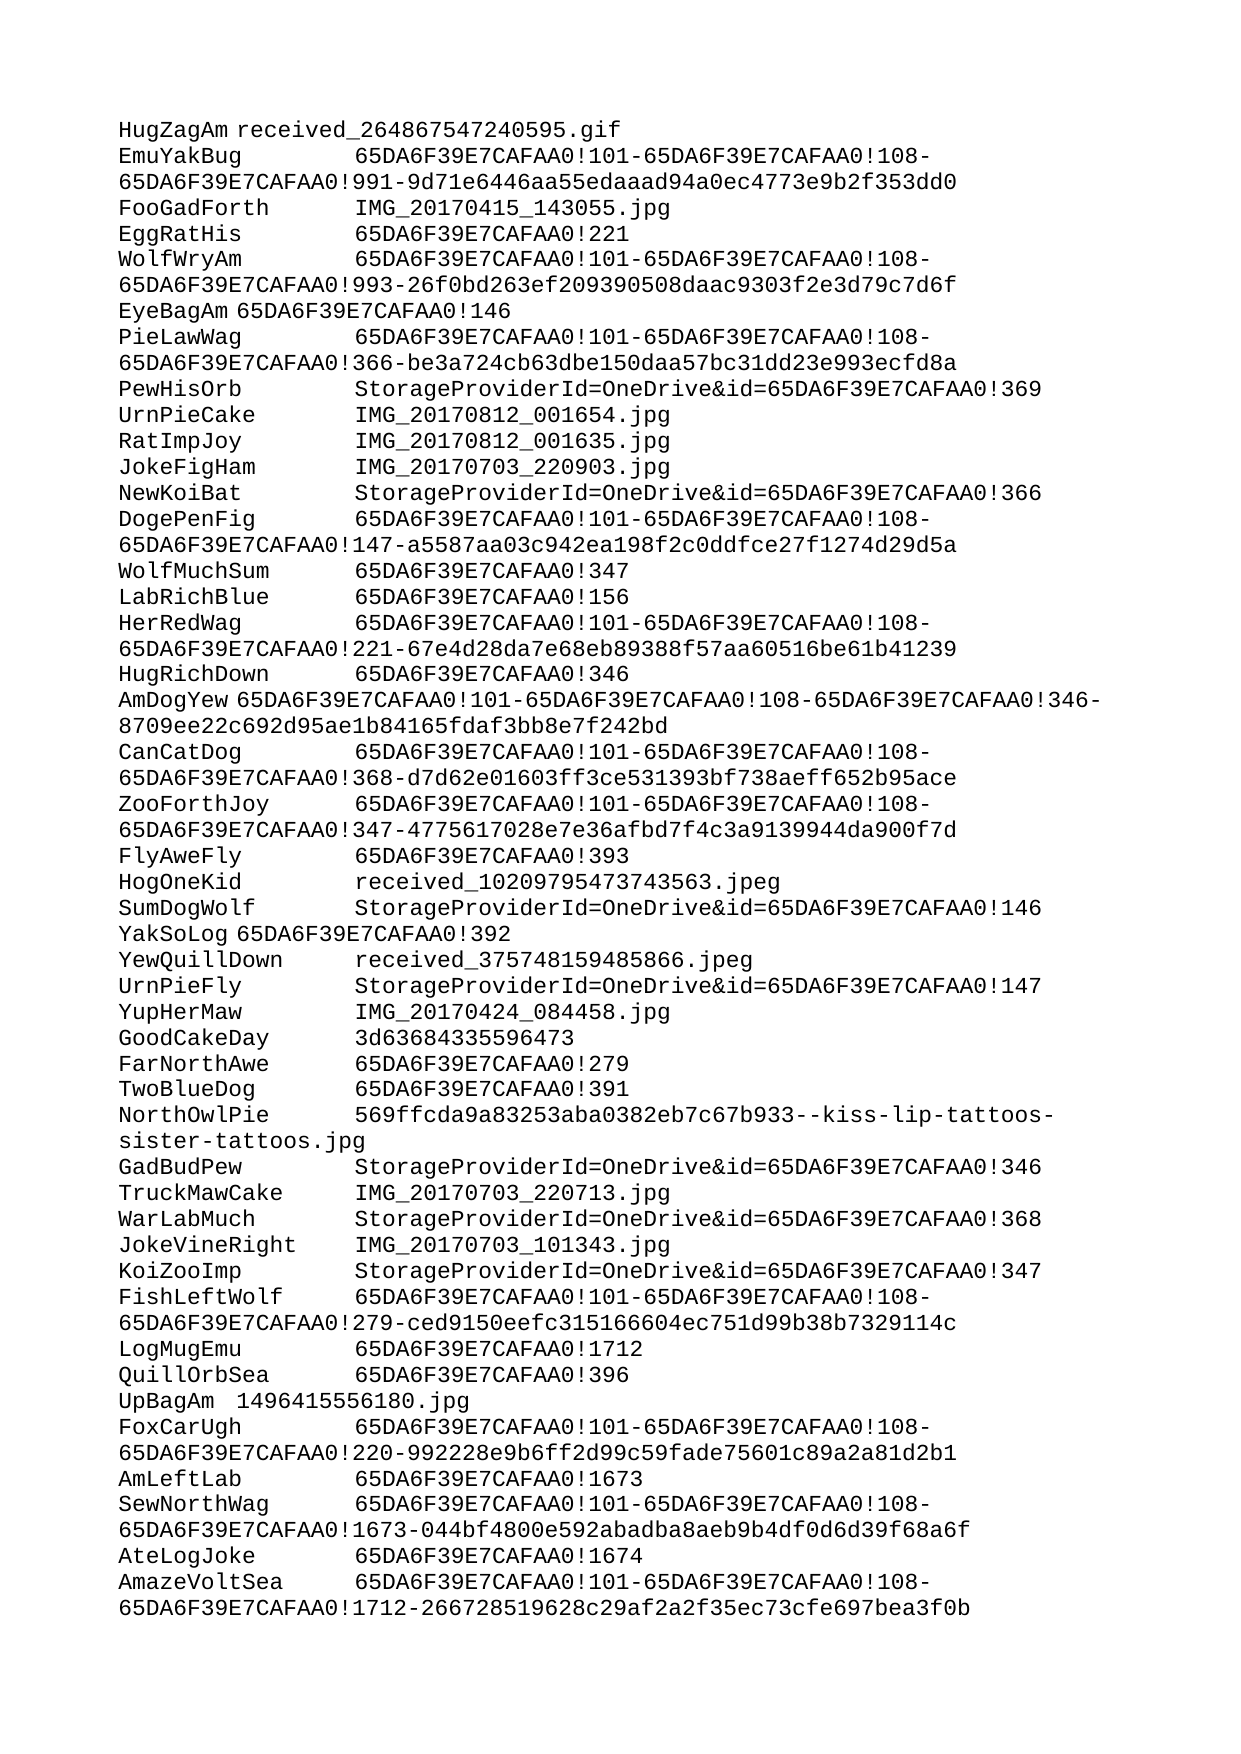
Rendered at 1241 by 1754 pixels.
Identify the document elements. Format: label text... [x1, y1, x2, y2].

text JokeFigHam IMG_20170703_220903.jpg [118, 455, 1122, 481]
text WolfMuchSum 65DA6F39E7CAFAA0!347 [118, 559, 1122, 585]
text FoxCarUgh 65DA6F39E7CAFAA0!101-65DA6F39E7CAFAA0!108-65DA6F39E7CAFAA0!220-992228e9b6ff2d99c59fade75601c89a2a81d2b1 [118, 1415, 1122, 1467]
text QuillOrbSea 65DA6F39E7CAFAA0!396 [118, 1363, 1122, 1389]
text HugRichDown 65DA6F39E7CAFAA0!346 [118, 663, 1122, 689]
text EmuYakBug 65DA6F39E7CAFAA0!101-65DA6F39E7CAFAA0!108-65DA6F39E7CAFAA0!991-9d71e6446aa55edaaad94a0ec4773e9b2f353dd0 [118, 144, 1122, 196]
text JokeVineRight IMG_20170703_101343.jpg [118, 1233, 1122, 1259]
text LogMugEmu 65DA6F39E7CAFAA0!1712 [118, 1337, 1122, 1363]
text EyeBagAm 65DA6F39E7CAFAA0!146 [118, 300, 1122, 326]
text GadBudPew StorageProviderId=OneDrive&id=65DA6F39E7CAFAA0!346 [118, 1156, 1122, 1182]
text AmLeftLab 65DA6F39E7CAFAA0!1673 [118, 1467, 1122, 1493]
text AmazeVoltSea 65DA6F39E7CAFAA0!101-65DA6F39E7CAFAA0!108-65DA6F39E7CAFAA0!1712-266728519628c29af2a2f35ec73cfe697bea3f0b [118, 1571, 1122, 1622]
text PewHisOrb StorageProviderId=OneDrive&id=65DA6F39E7CAFAA0!369 [118, 377, 1122, 403]
text CanCatDog 65DA6F39E7CAFAA0!101-65DA6F39E7CAFAA0!108-65DA6F39E7CAFAA0!368-d7d62e01603ff3ce531393bf738aeff652b95ace [118, 741, 1122, 792]
text TwoBlueDog 65DA6F39E7CAFAA0!391 [118, 1078, 1122, 1104]
text HogOneKid received_10209795473743563.jpeg [118, 870, 1122, 896]
text EggRatHis 65DA6F39E7CAFAA0!221 [118, 222, 1122, 248]
text SewNorthWag 65DA6F39E7CAFAA0!101-65DA6F39E7CAFAA0!108-65DA6F39E7CAFAA0!1673-044bf4800e592abadba8aeb9b4df0d6d39f68a6f [118, 1493, 1122, 1545]
text DogePenFig 65DA6F39E7CAFAA0!101-65DA6F39E7CAFAA0!108-65DA6F39E7CAFAA0!147-a5587aa03c942ea198f2c0ddfce27f1274d29d5a [118, 507, 1122, 559]
text YakSoLog 65DA6F39E7CAFAA0!392 [118, 922, 1122, 948]
text FlyAweFly 65DA6F39E7CAFAA0!393 [118, 844, 1122, 870]
text NewKoiBat StorageProviderId=OneDrive&id=65DA6F39E7CAFAA0!366 [118, 481, 1122, 507]
text WolfWryAm 65DA6F39E7CAFAA0!101-65DA6F39E7CAFAA0!108-65DA6F39E7CAFAA0!993-26f0bd263ef209390508daac9303f2e3d79c7d6f [118, 248, 1122, 300]
text FooGadForth IMG_20170415_143055.jpg [118, 196, 1122, 222]
text AmDogYew 65DA6F39E7CAFAA0!101-65DA6F39E7CAFAA0!108-65DA6F39E7CAFAA0!346-8709ee22c692d95ae1b84165fdaf3bb8e7f242bd [118, 689, 1122, 741]
text KoiZooImp StorageProviderId=OneDrive&id=65DA6F39E7CAFAA0!347 [118, 1259, 1122, 1285]
text GoodCakeDay 3d63684335596473 [118, 1026, 1122, 1052]
text AteLogJoke 65DA6F39E7CAFAA0!1674 [118, 1545, 1122, 1571]
text WarLabMuch StorageProviderId=OneDrive&id=65DA6F39E7CAFAA0!368 [118, 1207, 1122, 1233]
text FarNorthAwe 65DA6F39E7CAFAA0!279 [118, 1052, 1122, 1078]
text HerRedWag 65DA6F39E7CAFAA0!101-65DA6F39E7CAFAA0!108-65DA6F39E7CAFAA0!221-67e4d28da7e68eb89388f57aa60516be61b41239 [118, 611, 1122, 663]
text FishLeftWolf 65DA6F39E7CAFAA0!101-65DA6F39E7CAFAA0!108-65DA6F39E7CAFAA0!279-ced9150eefc315166604ec751d99b38b7329114c [118, 1285, 1122, 1337]
text RatImpJoy IMG_20170812_001635.jpg [118, 429, 1122, 455]
text YewQuillDown received_375748159485866.jpeg [118, 948, 1122, 974]
text LabRichBlue 65DA6F39E7CAFAA0!156 [118, 585, 1122, 611]
text UpBagAm 1496415556180.jpg [118, 1389, 1122, 1415]
text NorthOwlPie 569ffcda9a83253aba0382eb7c67b933--kiss-lip-tattoos-sister-tattoos.jpg [118, 1104, 1122, 1156]
text PieLawWag 65DA6F39E7CAFAA0!101-65DA6F39E7CAFAA0!108-65DA6F39E7CAFAA0!366-be3a724cb63dbe150daa57bc31dd23e993ecfd8a [118, 326, 1122, 377]
text ZooForthJoy 65DA6F39E7CAFAA0!101-65DA6F39E7CAFAA0!108-65DA6F39E7CAFAA0!347-4775617028e7e36afbd7f4c3a9139944da900f7d [118, 792, 1122, 844]
text UrnPieCake IMG_20170812_001654.jpg [118, 403, 1122, 429]
text UrnPieFly StorageProviderId=OneDrive&id=65DA6F39E7CAFAA0!147 [118, 974, 1122, 1000]
text HugZagAm received_264867547240595.gif [118, 118, 1122, 144]
text YupHerMaw IMG_20170424_084458.jpg [118, 1000, 1122, 1026]
text TruckMawCake IMG_20170703_220713.jpg [118, 1182, 1122, 1207]
text SumDogWolf StorageProviderId=OneDrive&id=65DA6F39E7CAFAA0!146 [118, 896, 1122, 922]
